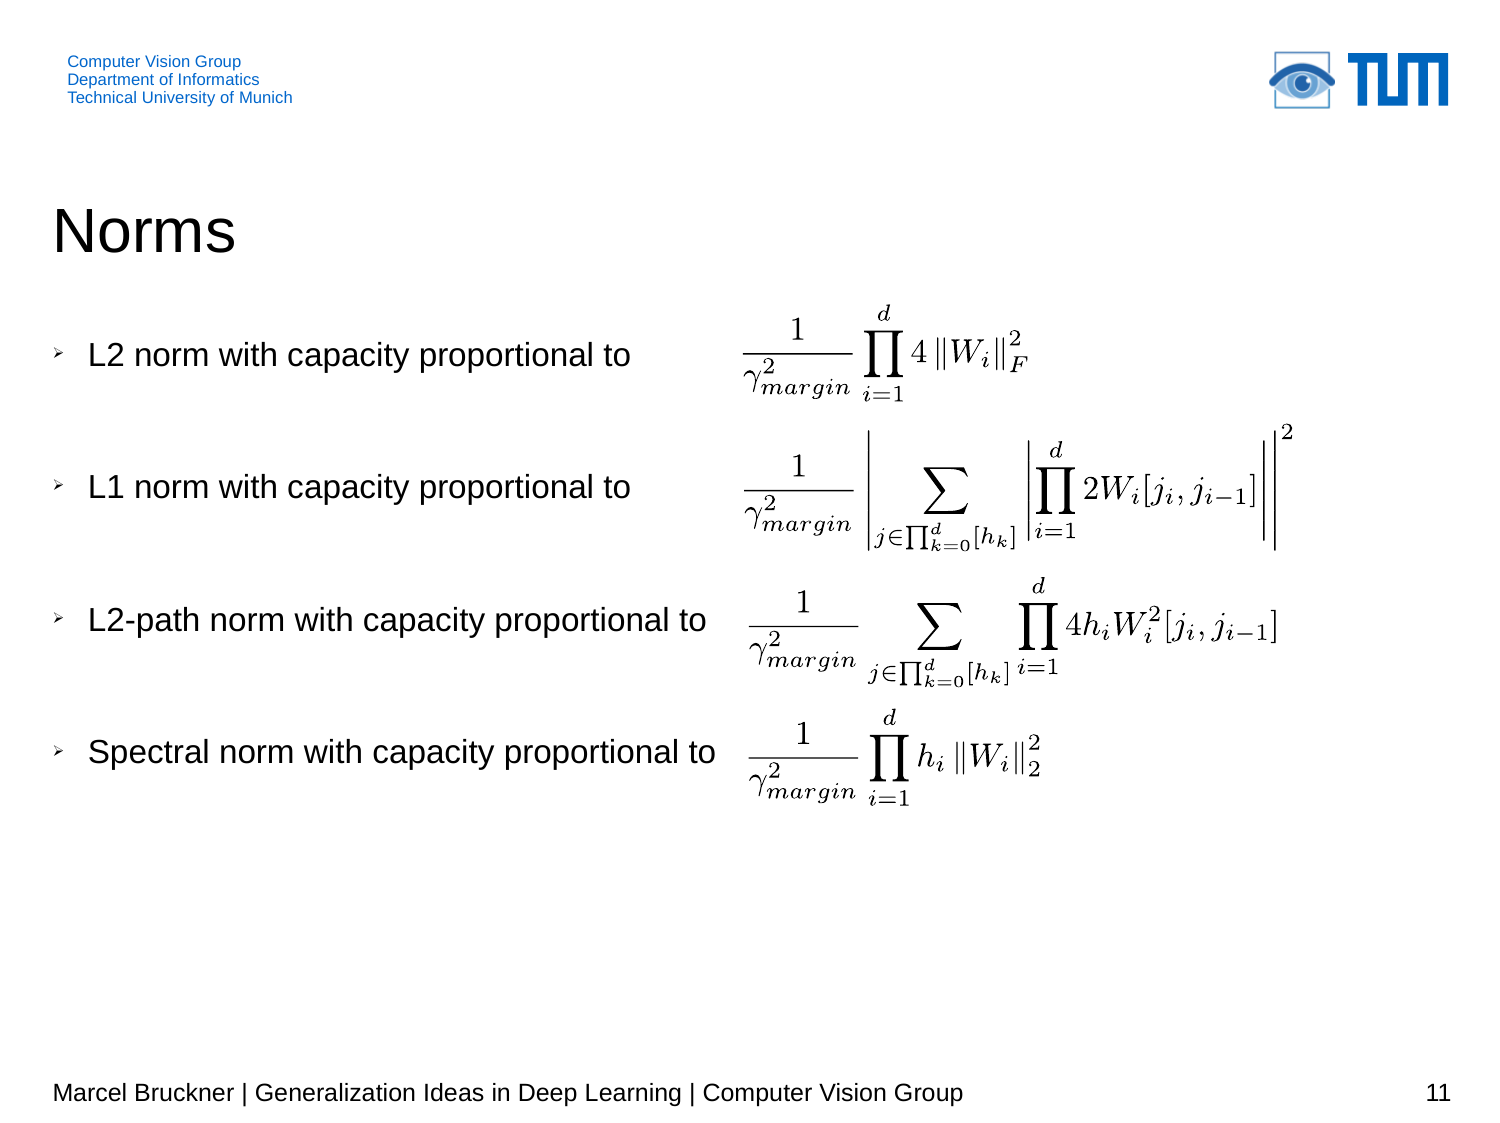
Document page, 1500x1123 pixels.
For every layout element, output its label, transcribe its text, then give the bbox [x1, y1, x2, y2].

text_box [749, 772, 1040, 806]
picture [1269, 47, 1335, 113]
title Norms [52, 195, 1453, 266]
list L2 norm with capacity proportional to L1 norm with capacity proportional to L2-path norm with capacity proportional to Spectral norm with capacity proportional to [52, 330, 1453, 772]
text_box [744, 304, 1026, 330]
